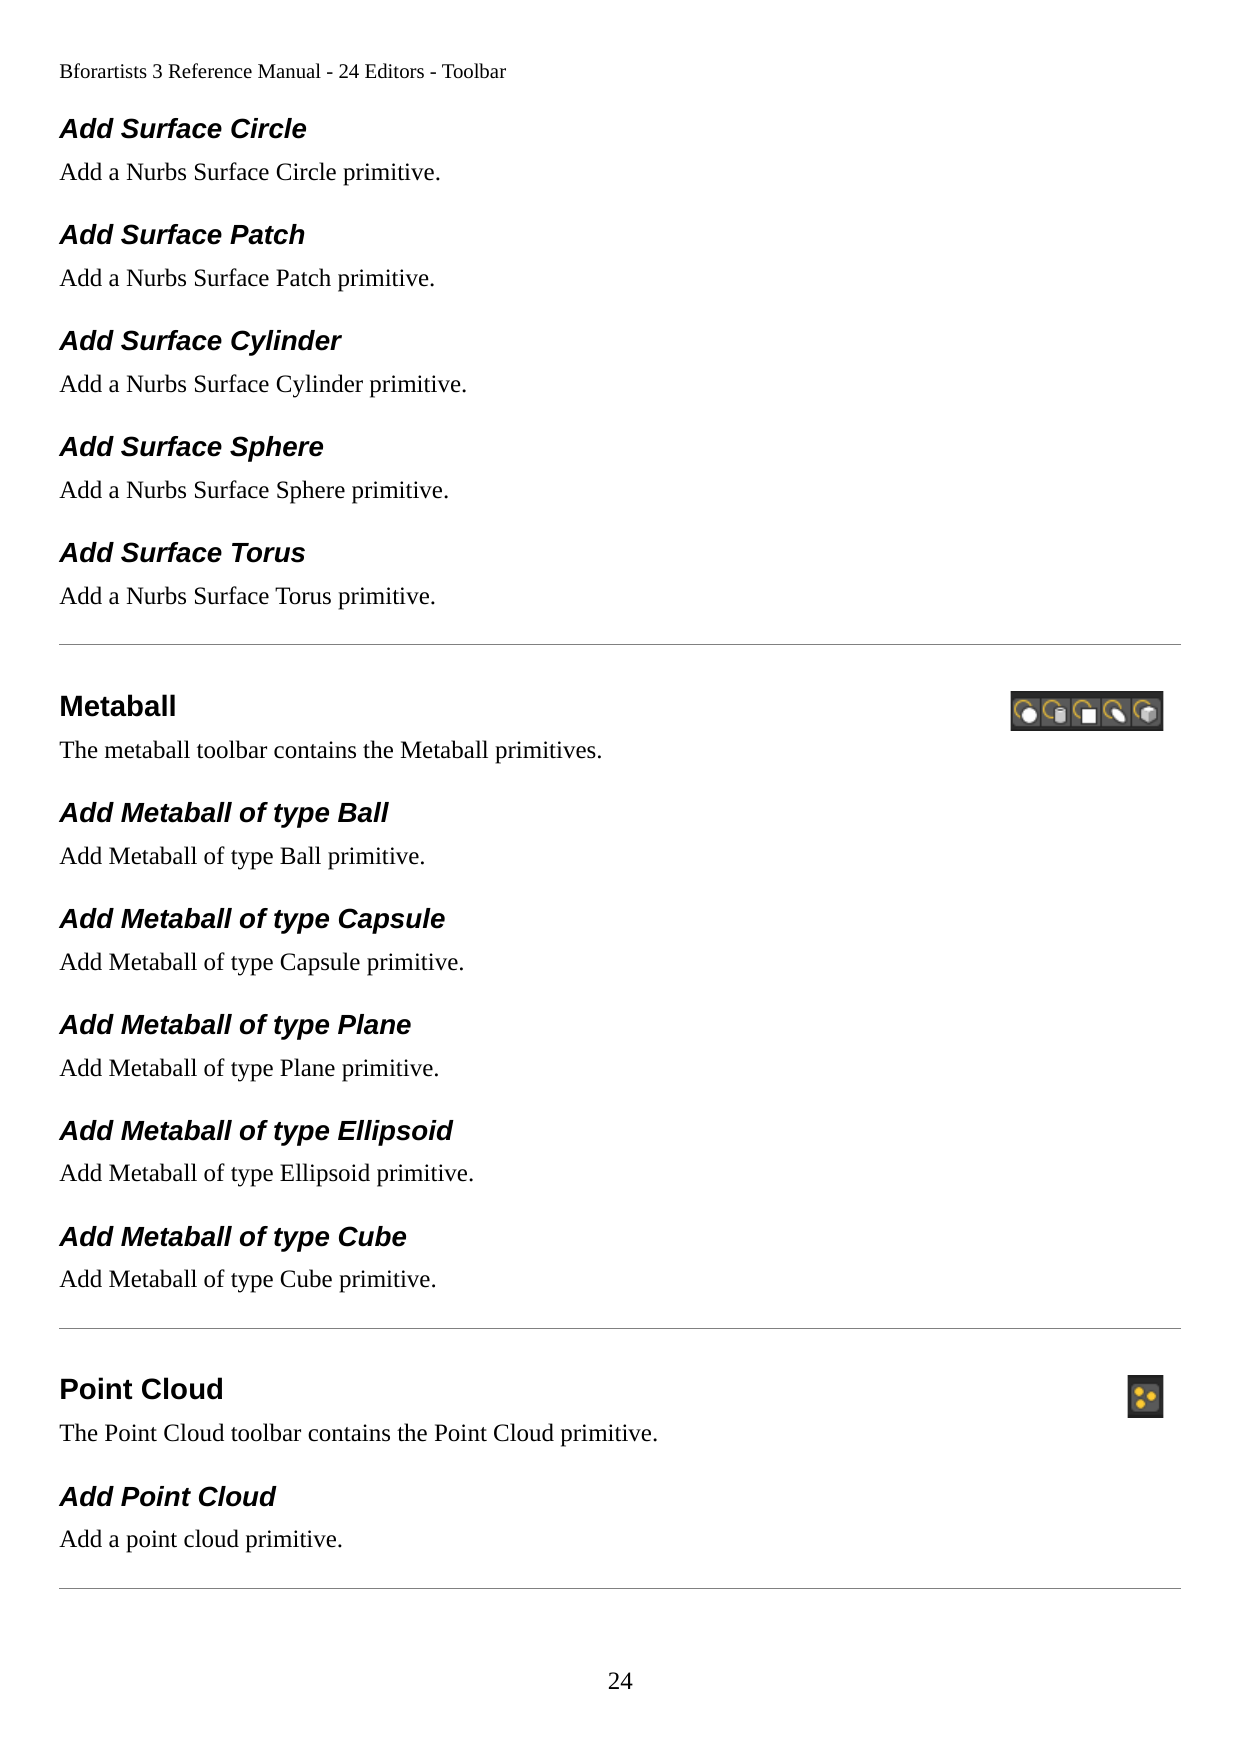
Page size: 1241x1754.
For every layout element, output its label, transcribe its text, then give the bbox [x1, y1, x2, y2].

text Add a Nurbs Surface Sphere primitive. [59, 475, 1181, 503]
subtitle Add Surface Patch [59, 218, 1181, 250]
subtitle Metaball [59, 688, 1181, 722]
subtitle Add Metaball of type Ball [59, 796, 1181, 828]
subtitle Add Metaball of type Cube [59, 1220, 1181, 1252]
text Add Metaball of type Cube primitive. [59, 1264, 1181, 1293]
subtitle Add Metaball of type Ellipsoid [59, 1114, 1181, 1146]
text Add a point cloud primitive. [59, 1524, 1181, 1553]
text Add Metaball of type Ellipsoid primitive. [59, 1158, 1181, 1187]
text Add Metaball of type Capsule primitive. [59, 947, 1181, 975]
subtitle Add Metaball of type Plane [59, 1008, 1181, 1040]
text Add a Nurbs Surface Circle primitive. [59, 157, 1181, 186]
text The metaball toolbar contains the Metaball primitives. [59, 735, 1181, 763]
text Add a Nurbs Surface Patch primitive. [59, 263, 1181, 292]
text Add a Nurbs Surface Cylinder primitive. [59, 369, 1181, 398]
text The Point Cloud toolbar contains the Point Cloud primitive. [59, 1418, 1181, 1447]
subtitle Add Surface Circle [59, 113, 1181, 144]
text Add a Nurbs Surface Torus primitive. [59, 581, 1181, 609]
subtitle Add Metaball of type Capsule [59, 902, 1181, 934]
subtitle Add Point Cloud [59, 1480, 1181, 1512]
subtitle Add Surface Sphere [59, 430, 1181, 462]
subtitle Add Surface Torus [59, 536, 1181, 568]
text Add Metaball of type Plane primitive. [59, 1053, 1181, 1081]
subtitle Point Cloud [59, 1372, 1181, 1406]
picture [1127, 1375, 1164, 1418]
subtitle Add Surface Cylinder [59, 324, 1181, 356]
picture [1010, 691, 1164, 731]
text Add Metaball of type Ball primitive. [59, 841, 1181, 869]
